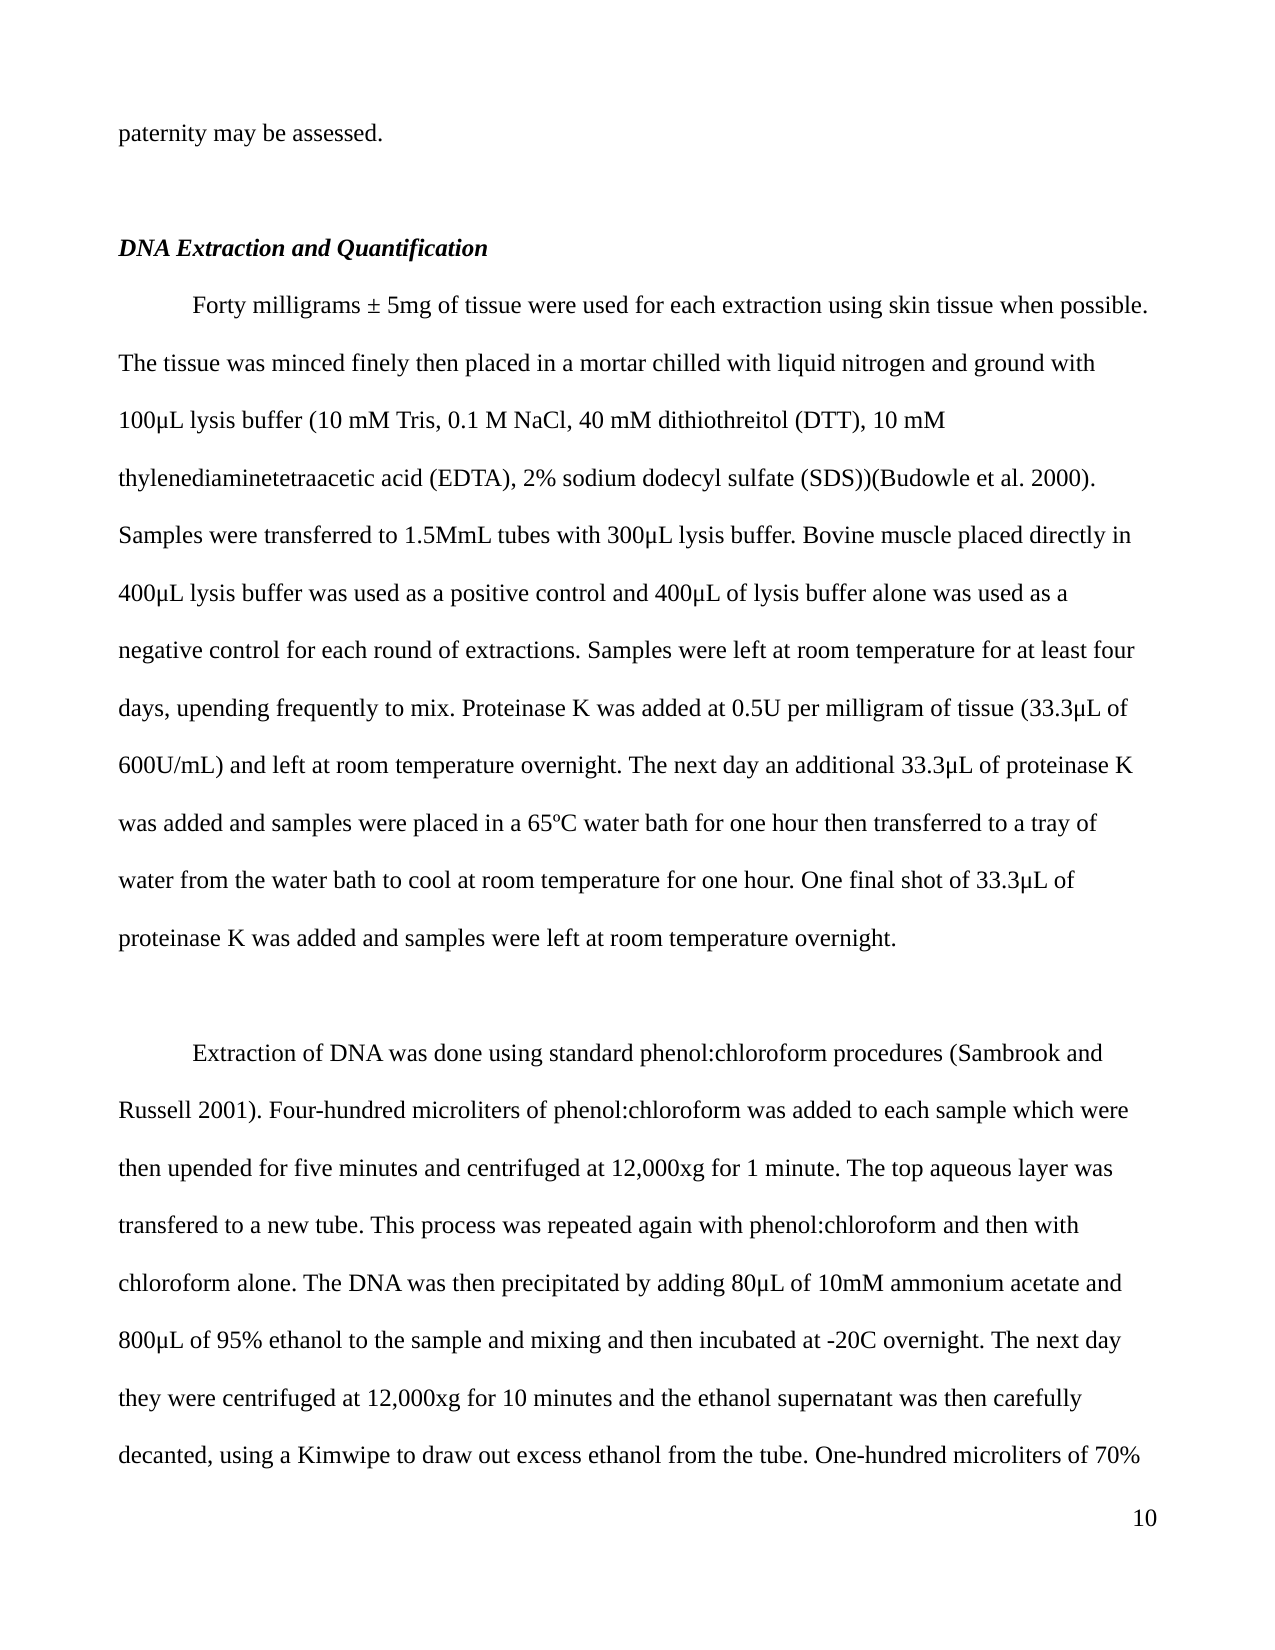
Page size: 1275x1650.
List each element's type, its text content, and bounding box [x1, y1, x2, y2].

text DNA Extraction and Quantification [118, 233, 1157, 262]
text Forty milligrams ± 5mg of tissue were used for each extraction using skin tissue when possible. The tissue was minced finely then placed in a mortar chilled with liquid nitrogen and ground with 100μL lysis buffer (10 mM Tris, 0.1 M NaCl, 40 mM dithiothreitol (DTT), 10 mM thylenediaminetetraacetic acid (EDTA), 2% sodium dodecyl sulfate (SDS))(Budowle et al. 2000). Samples were transferred to 1.5MmL tubes with 300μL lysis buffer. Bovine muscle placed directly in 400μL lysis buffer was used as a positive control and 400μL of lysis buffer alone was used as a negative control for each round of extractions. Samples were left at room temperature for at least four days, upending frequently to mix. Proteinase K was added at 0.5U per milligram of tissue (33.3μL of 600U/mL) and left at room temperature overnight. The next day an additional 33.3μL of proteinase K was added and samples were placed in a 65ºC water bath for one hour then transferred to a tray of water from the water bath to cool at room temperature for one hour. One final shot of 33.3μL of proteinase K was added and samples were left at room temperature overnight. [118, 291, 1157, 952]
text paternity may be assessed. [118, 118, 1157, 147]
text Extraction of DNA was done using standard phenol:chloroform procedures (Sambrook and Russell 2001). Four-hundred microliters of phenol:chloroform was added to each sample which were then upended for five minutes and centrifuged at 12,000xg for 1 minute. The top aqueous layer was transfered to a new tube. This process was repeated again with phenol:chloroform and then with chloroform alone. The DNA was then precipitated by adding 80μL of 10mM ammonium acetate and 800μL of 95% ethanol to the sample and mixing and then incubated at -20C overnight. The next day they were centrifuged at 12,000xg for 10 minutes and the ethanol supernatant was then carefully decanted, using a Kimwipe to draw out excess ethanol from the tube. One-hundred microliters of 70% [118, 1038, 1157, 1469]
